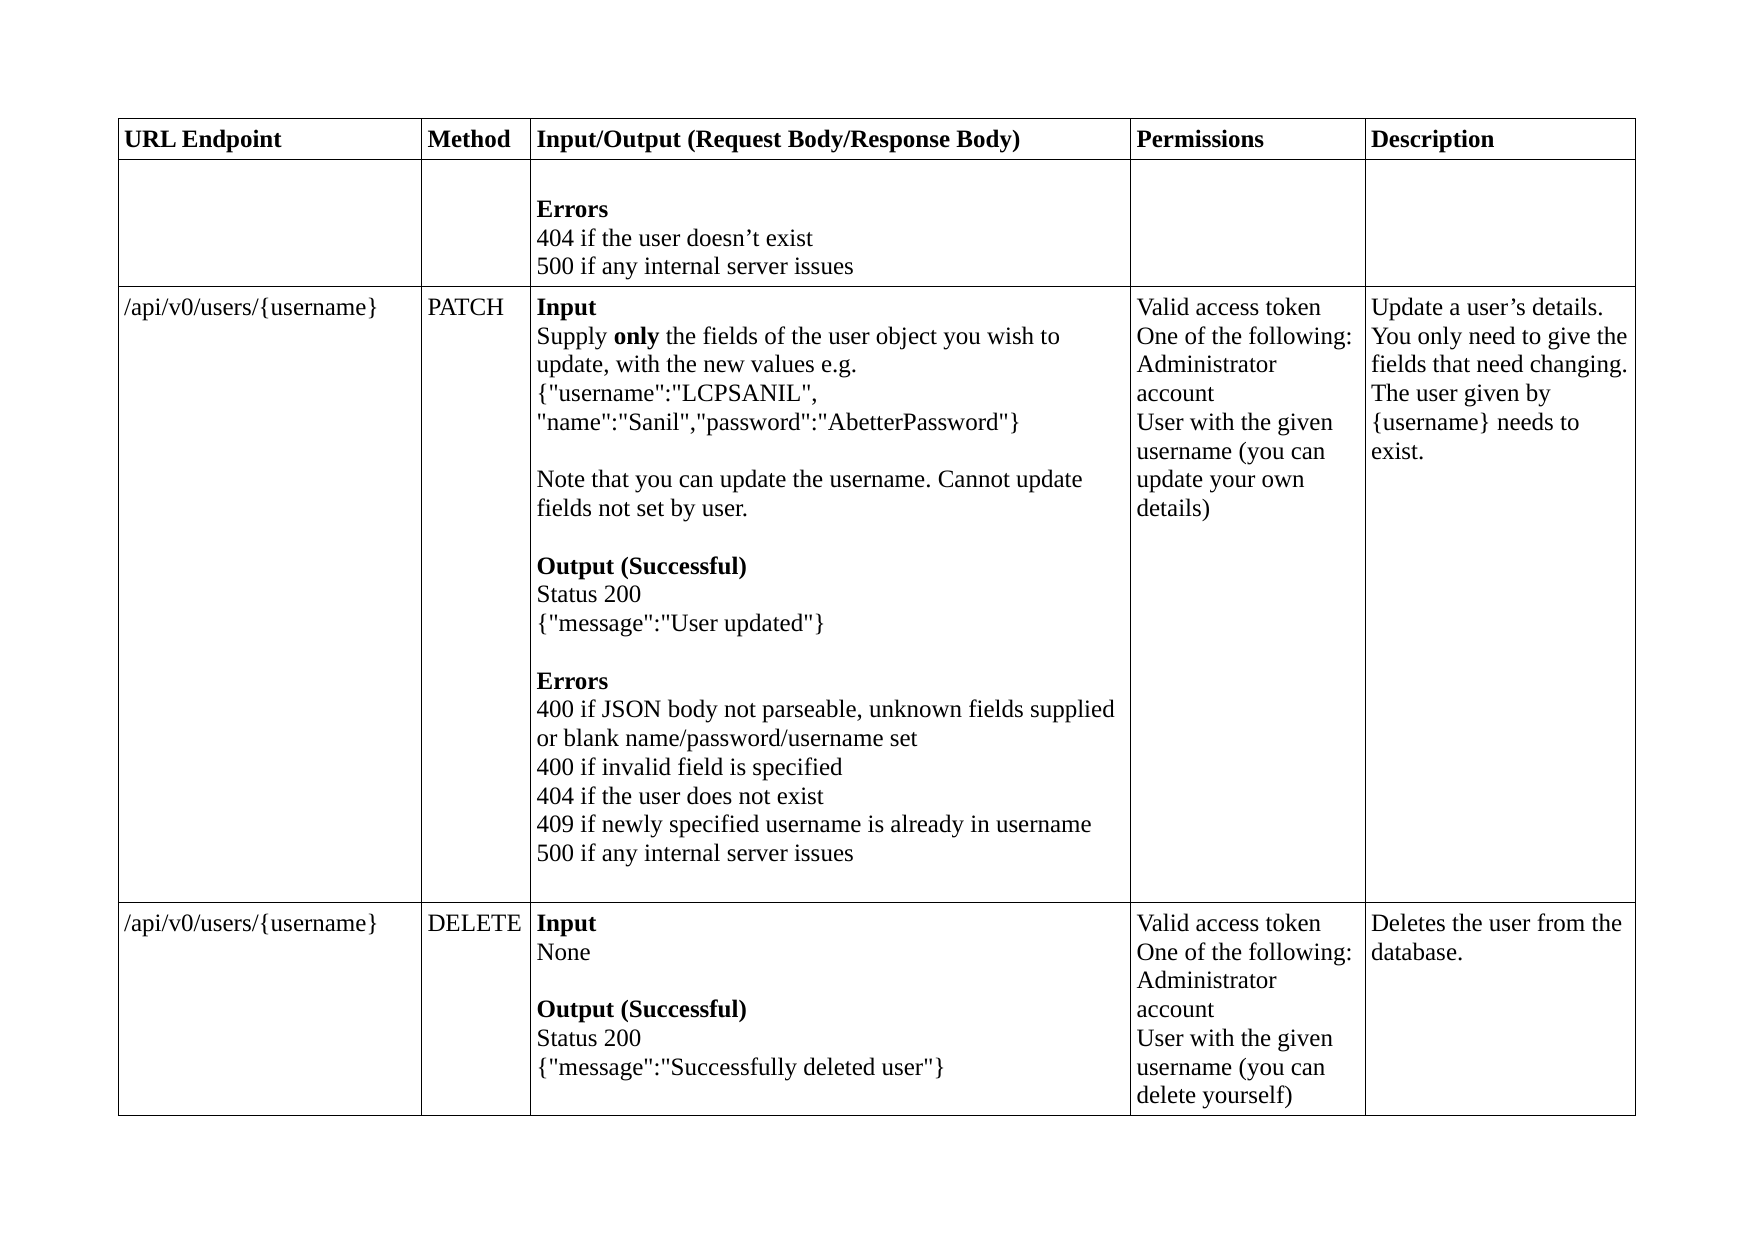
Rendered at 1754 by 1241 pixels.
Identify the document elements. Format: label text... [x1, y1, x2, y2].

table_cell Valid access token One of the following: Administrator account User with the given username (you can update your own details) [1131, 287, 1365, 902]
table_cell Valid access token One of the following: Administrator account User with the given username (you can delete yourself) [1131, 903, 1365, 1115]
table_header URL Endpoint [119, 119, 421, 159]
table_cell [1131, 160, 1365, 286]
table_cell Errors 404 if the user doesn’t exist 500 if any internal server issues [531, 160, 1130, 286]
table_header Permissions [1131, 119, 1365, 159]
table_cell PATCH [422, 287, 530, 902]
table_cell Deletes the user from the database. [1366, 903, 1635, 1115]
table_header Input/Output (Request Body/Response Body) [531, 119, 1130, 159]
table_header Method [422, 119, 530, 159]
table_cell [1366, 160, 1635, 286]
table_cell Update a user’s details. You only need to give the fields that need changing. The user given by {username} needs to exist. [1366, 287, 1635, 902]
table_cell Input Supply only the fields of the user object you wish to update, with the new values e.g. {"username":"LCPSANIL", "name":"Sanil","password":"AbetterPassword"} Note that you can update the username. Cannot update fields not set by user. Output (Successful) Status 200 {"message":"User updated"} Errors 400 if JSON body not parseable, unknown fields supplied or blank name/password/username set 400 if invalid field is specified 404 if the user does not exist 409 if newly specified username is already in username 500 if any internal server issues [531, 287, 1130, 902]
table_header Description [1366, 119, 1635, 159]
table_cell /api/v0/users/{username} [119, 287, 421, 902]
table_cell Input None Output (Successful) Status 200 {"message":"Successfully deleted user"} [531, 903, 1130, 1115]
table_cell [422, 160, 530, 286]
table_cell DELETE [422, 903, 530, 1115]
table_cell /api/v0/users/{username} [119, 903, 421, 1115]
table_cell [119, 160, 421, 286]
